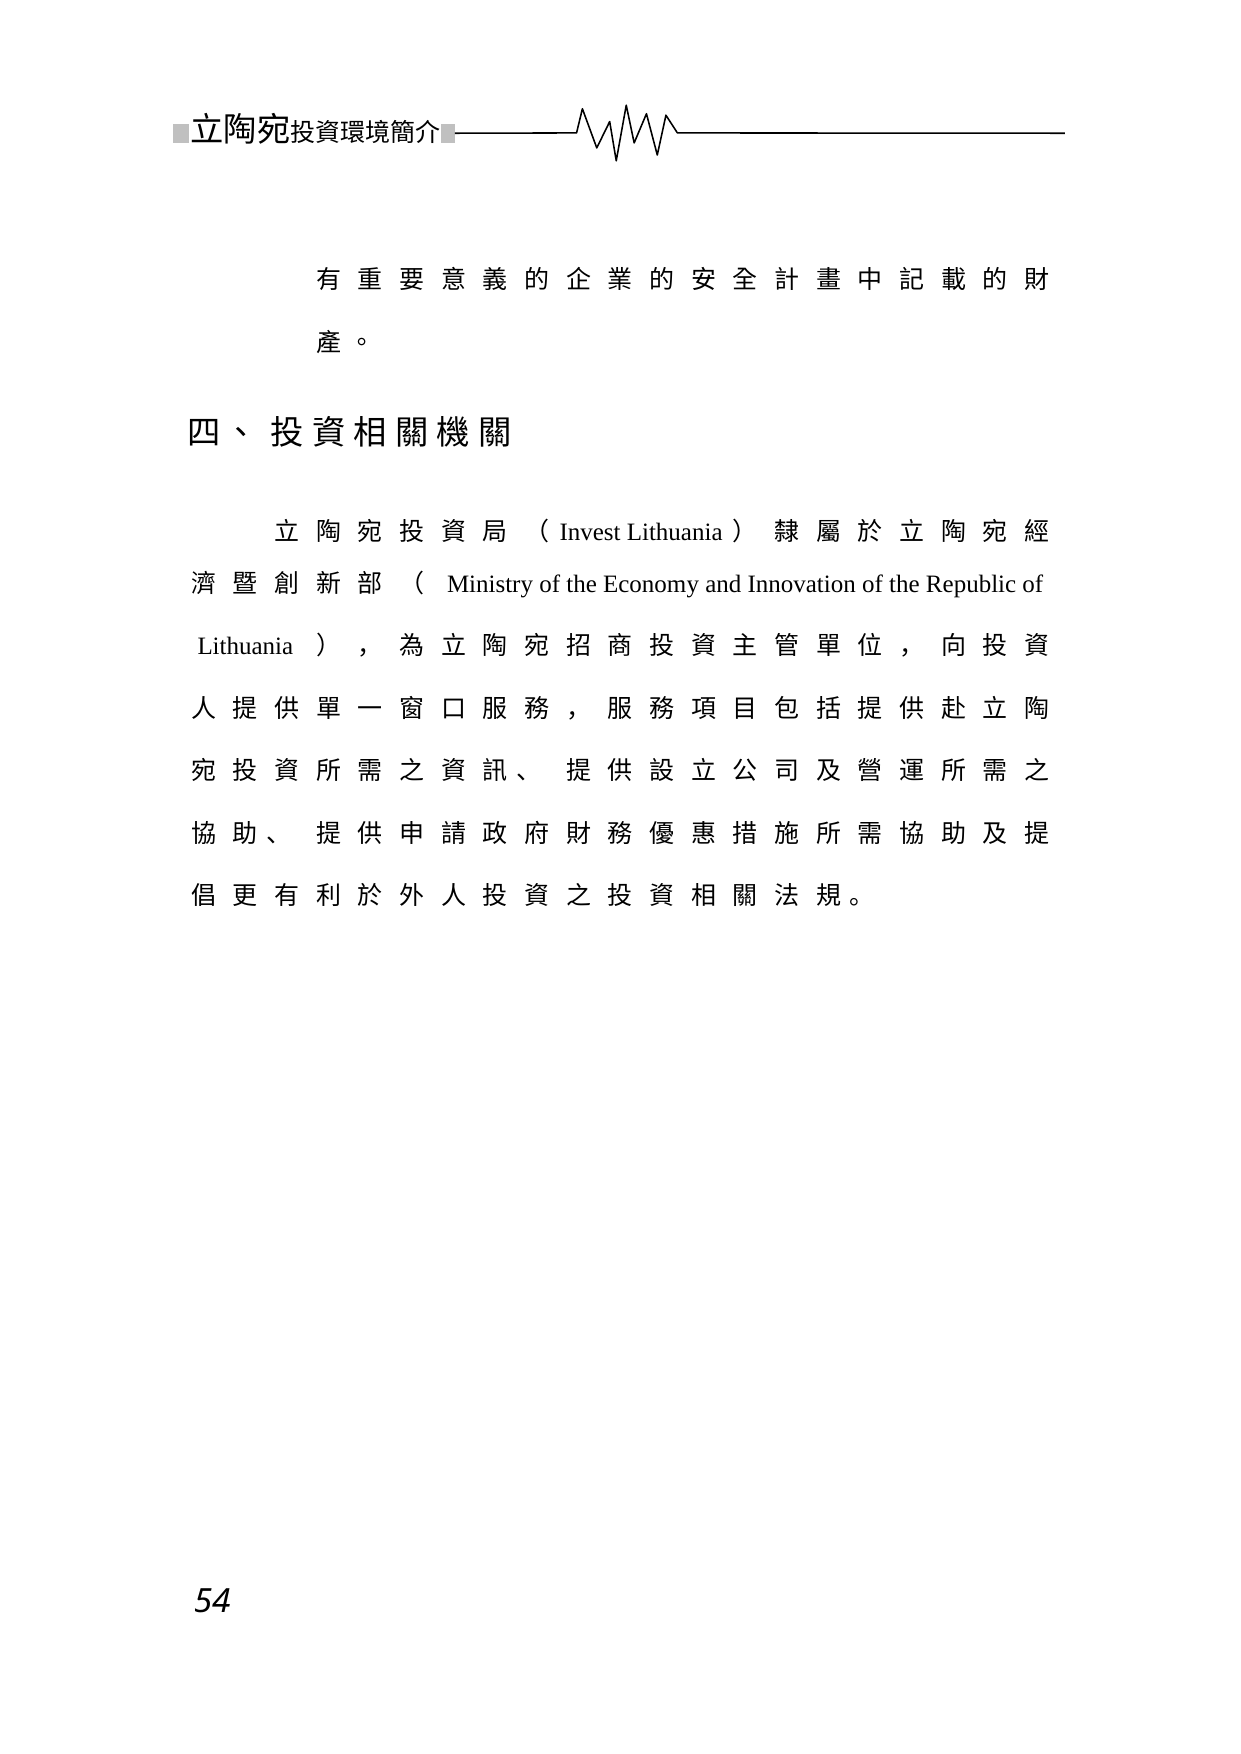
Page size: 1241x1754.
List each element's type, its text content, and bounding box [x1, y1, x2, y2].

text 立陶宛投資局（Invest Lithuania）隸屬於立陶宛經濟暨創新部（Ministry of the Economy and Innovation of the Republic of Lithuania），為立陶宛招商投資主管單位，向投資人提供單一窗口服務，服務項目包括提供赴立陶宛投資所需之資訊、提供設立公司及營運所需之協助、提供申請政府財務優惠措施所需協助及提倡更有利於外人投資之投資相關法規。 [183, 477, 1058, 915]
text 四、投資相關機關 [183, 388, 1058, 451]
text 有重要意義的企業的安全計畫中記載的財產。 [207, 236, 1058, 361]
